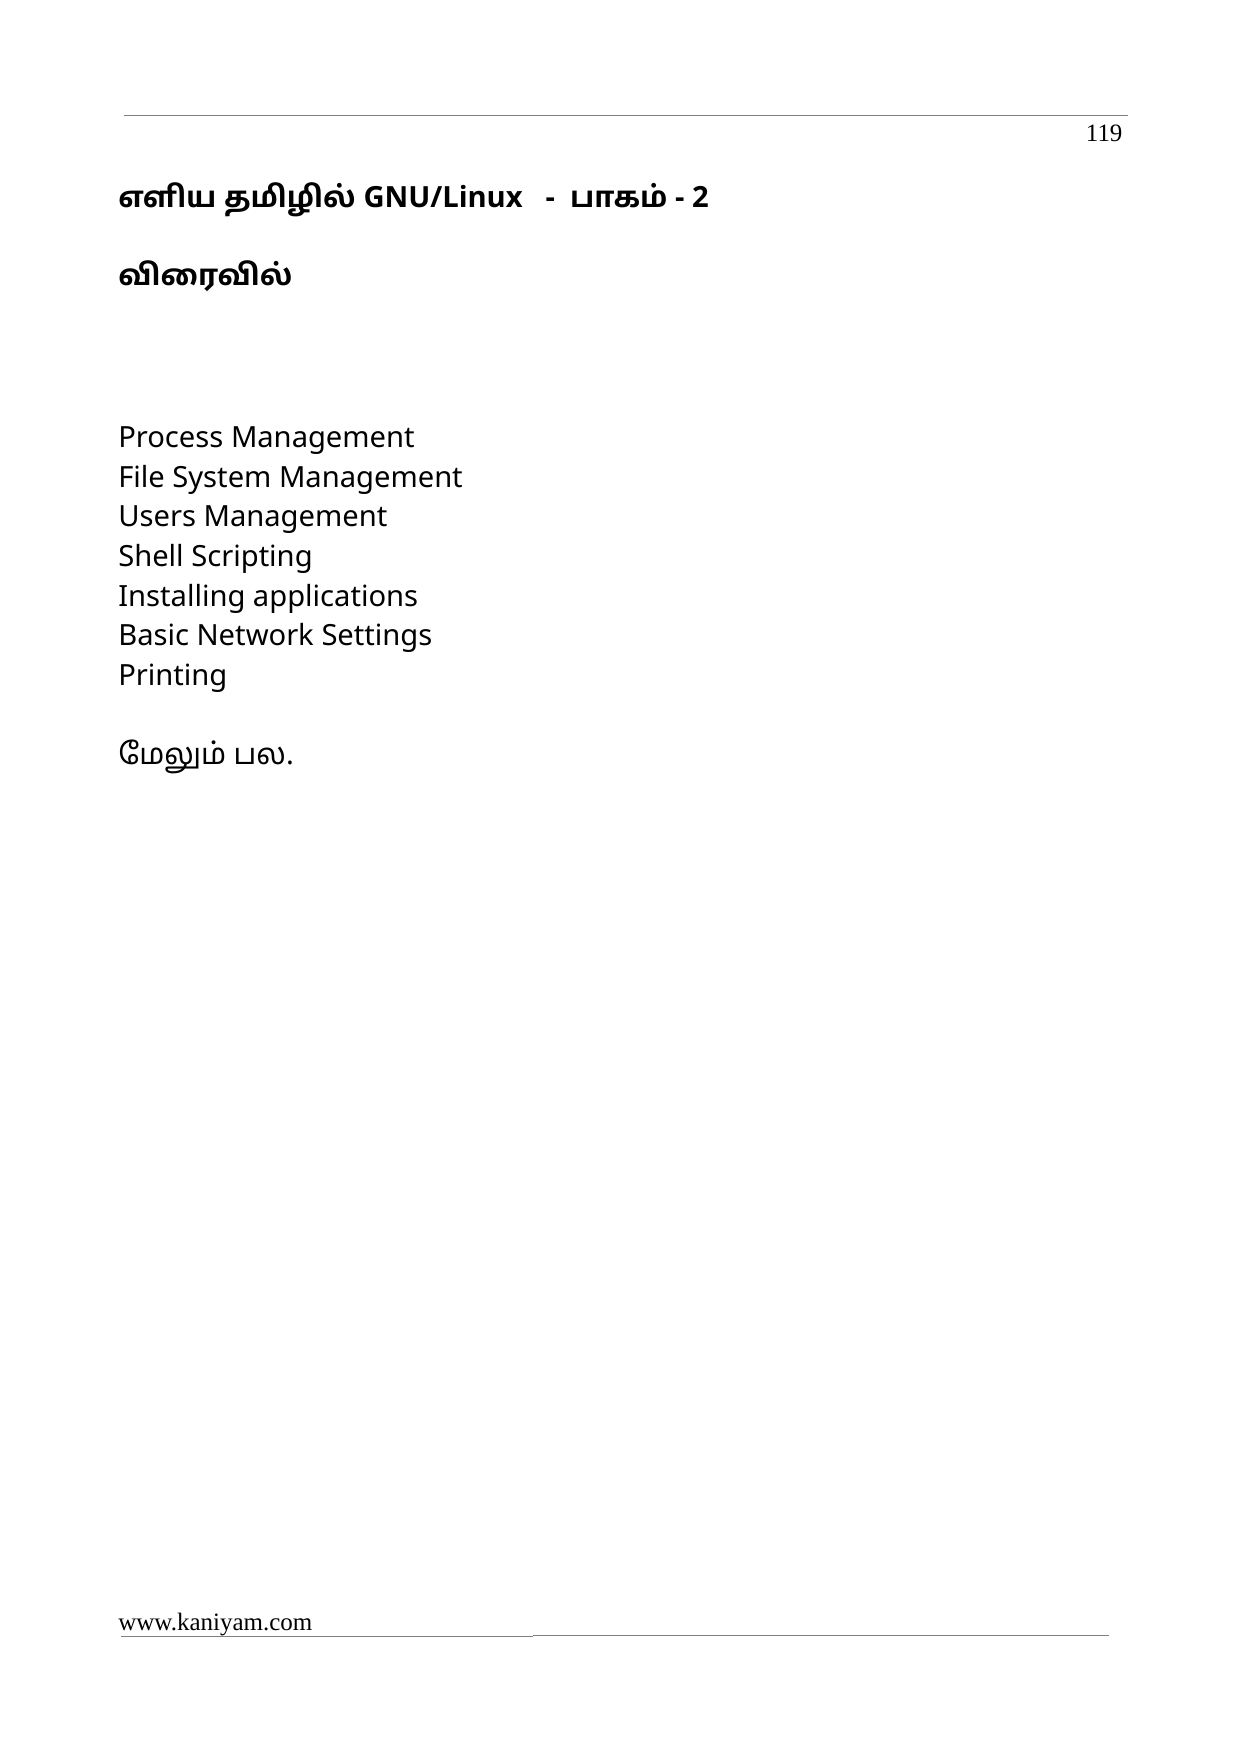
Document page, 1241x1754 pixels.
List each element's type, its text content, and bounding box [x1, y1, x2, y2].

text Process Management [118, 416, 1122, 456]
text விரைவில் [118, 259, 1122, 297]
text Users Management [118, 496, 1122, 535]
text Basic Network Settings [118, 614, 1122, 654]
text Printing [118, 654, 1122, 694]
text Shell Scripting [118, 535, 1122, 575]
text File System Management [118, 456, 1122, 496]
text Installing applications [118, 575, 1122, 614]
text மேலும் பல. [118, 734, 1122, 777]
text எளிய தமிழில் GNU/Linux - பாகம் - 2 [118, 176, 1122, 219]
